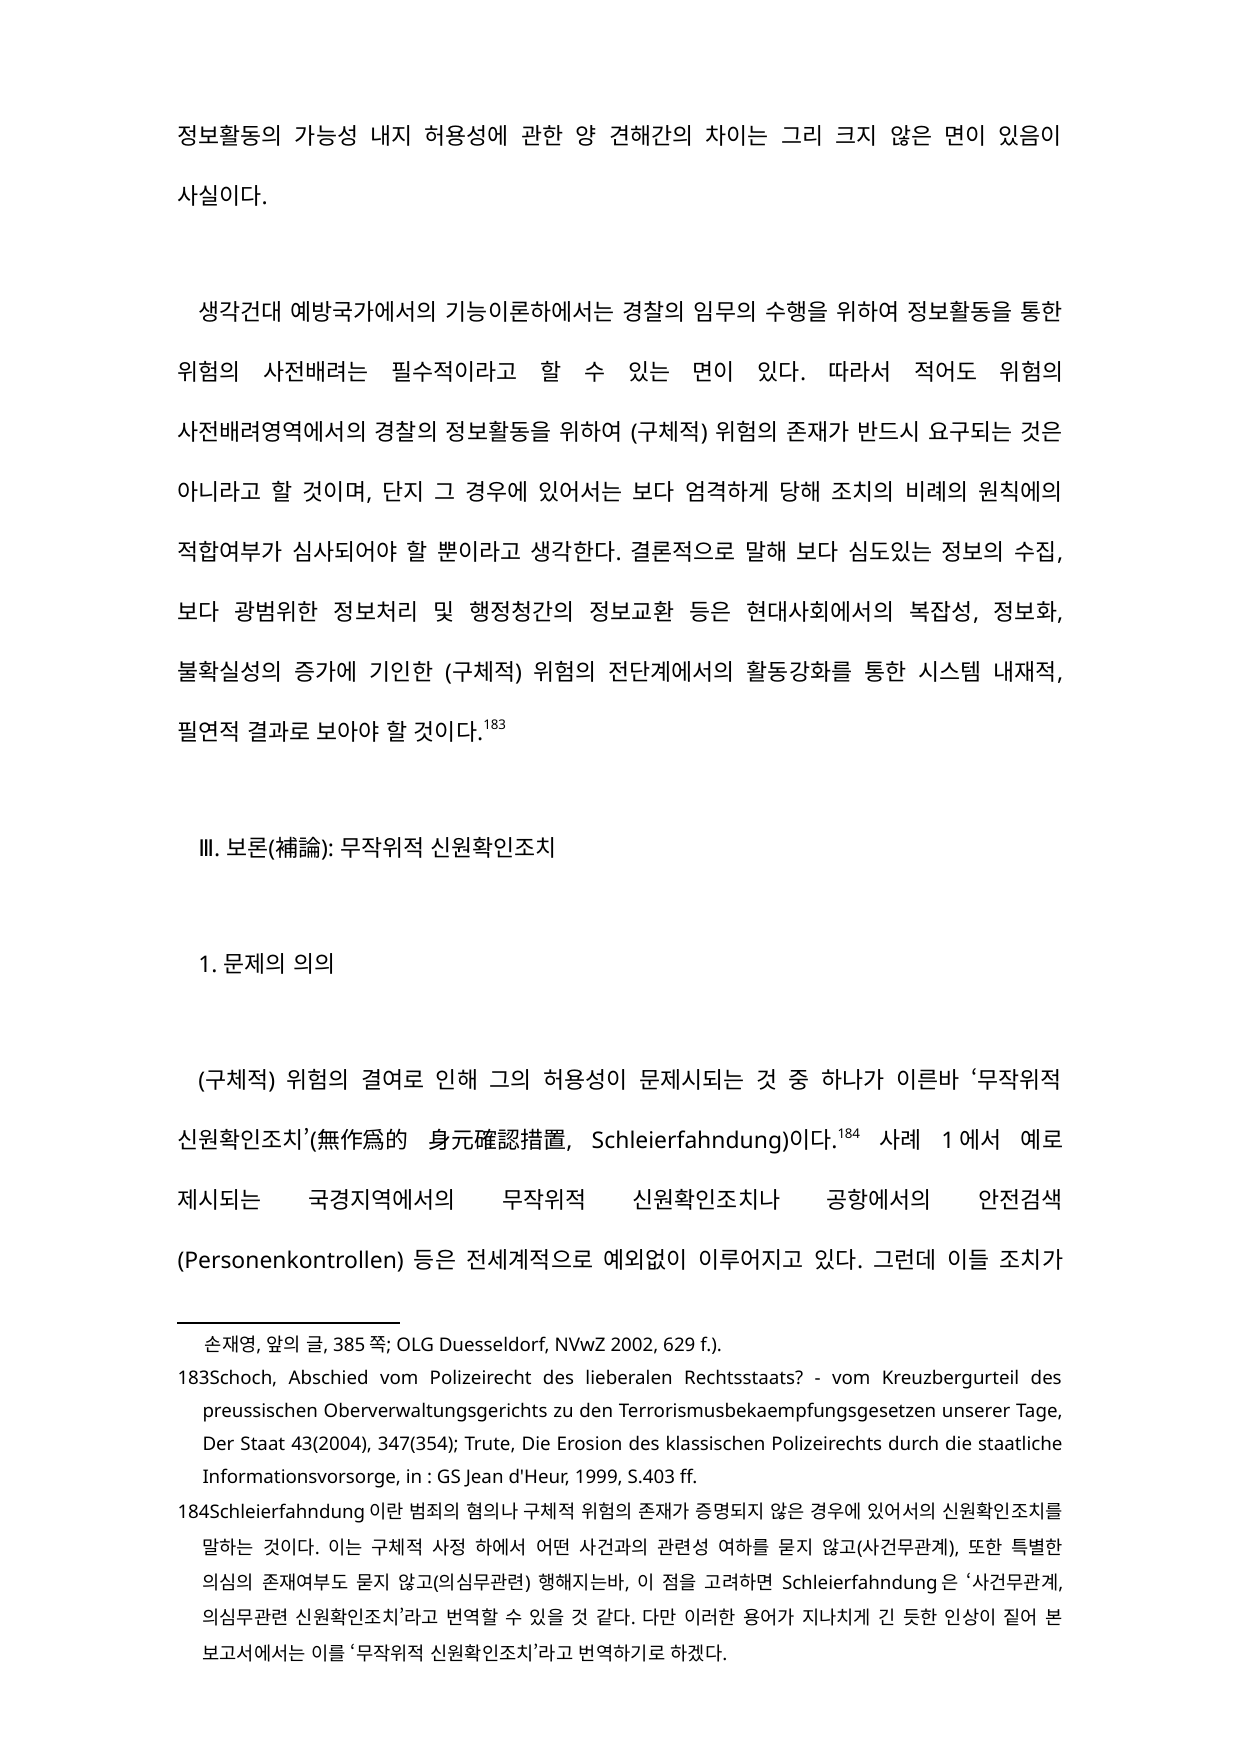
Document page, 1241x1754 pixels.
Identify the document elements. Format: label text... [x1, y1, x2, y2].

text 정보활동의 가능성 내지 허용성에 관한 양 견해간의 차이는 그리 크지 않은 면이 있음이 사실이다. [177, 118, 1063, 211]
text Ⅲ. 보론(補論): 무작위적 신원확인조치 [177, 829, 1063, 863]
text Schleierfahndung이란 범죄의 혐의나 구체적 위험의 존재가 증명되지 않은 경우에 있어서의 신원확인조치를 말하는 것이다. 이는 구체적 사정 하에서 어떤 사건과의 관련성 여하를 묻지 않고(사건무관계), 또한 특별한 의심의 존재여부도 묻지 않고(의심무관련) 행해지는바, 이 점을 고려하면 Schleierfahndung은 ‘사건무관계, 의심무관련 신원확인조치’라고 번역할 수 있을 것 같다. 다만 이러한 용어가 지나치게 긴 듯한 인상이 짙어 본 보고서에서는 이를 ‘무작위적 신원확인조치’라고 번역하기로 하겠다. [177, 1497, 1063, 1665]
text 1. 문제의 의의 [177, 946, 1063, 979]
text (구체적) 위험의 결여로 인해 그의 허용성이 문제시되는 것 중 하나가 이른바 ‘무작위적 신원확인조치’(無作爲的 身元確認措置, Schleierfahndung)이다. 사례 1에서 예로 제시되는 국경지역에서의 무작위적 신원확인조치나 공항에서의 안전검색(Personenkontrollen) 등은 전세계적으로 예외없이 이루어지고 있다. 그런데 이들 조치가 [177, 1062, 1063, 1275]
text Schoch, Abschied vom Polizeirecht des lieberalen Rechtsstaats? - vom Kreuzbergurteil des preussischen Oberverwaltungsgerichts zu den Terrorismusbekaempfungsgesetzen unserer Tage, Der Staat 43(2004), 347(354); Trute, Die Erosion des klassischen Polizeirechts durch die staatliche Informationsvorsorge, in : GS Jean d'Heur, 1999, S.403 ff. [177, 1364, 1063, 1489]
text 손재영, 앞의 글, 385쪽; OLG Duesseldorf, NVwZ 2002, 629 f.). [177, 1329, 1063, 1356]
text 생각건대 예방국가에서의 기능이론하에서는 경찰의 임무의 수행을 위하여 정보활동을 통한 위험의 사전배려는 필수적이라고 할 수 있는 면이 있다. 따라서 적어도 위험의 사전배려영역에서의 경찰의 정보활동을 위하여 (구체적) 위험의 존재가 반드시 요구되는 것은 아니라고 할 것이며, 단지 그 경우에 있어서는 보다 엄격하게 당해 조치의 비례의 원칙에의 적합여부가 심사되어야 할 뿐이라고 생각한다. 결론적으로 말해 보다 심도있는 정보의 수집, 보다 광범위한 정보처리 및 행정청간의 정보교환 등은 현대사회에서의 복잡성, 정보화, 불확실성의 증가에 기인한 (구체적) 위험의 전단계에서의 활동강화를 통한 시스템 내재적, 필연적 결과로 보아야 할 것이다. [177, 294, 1063, 747]
